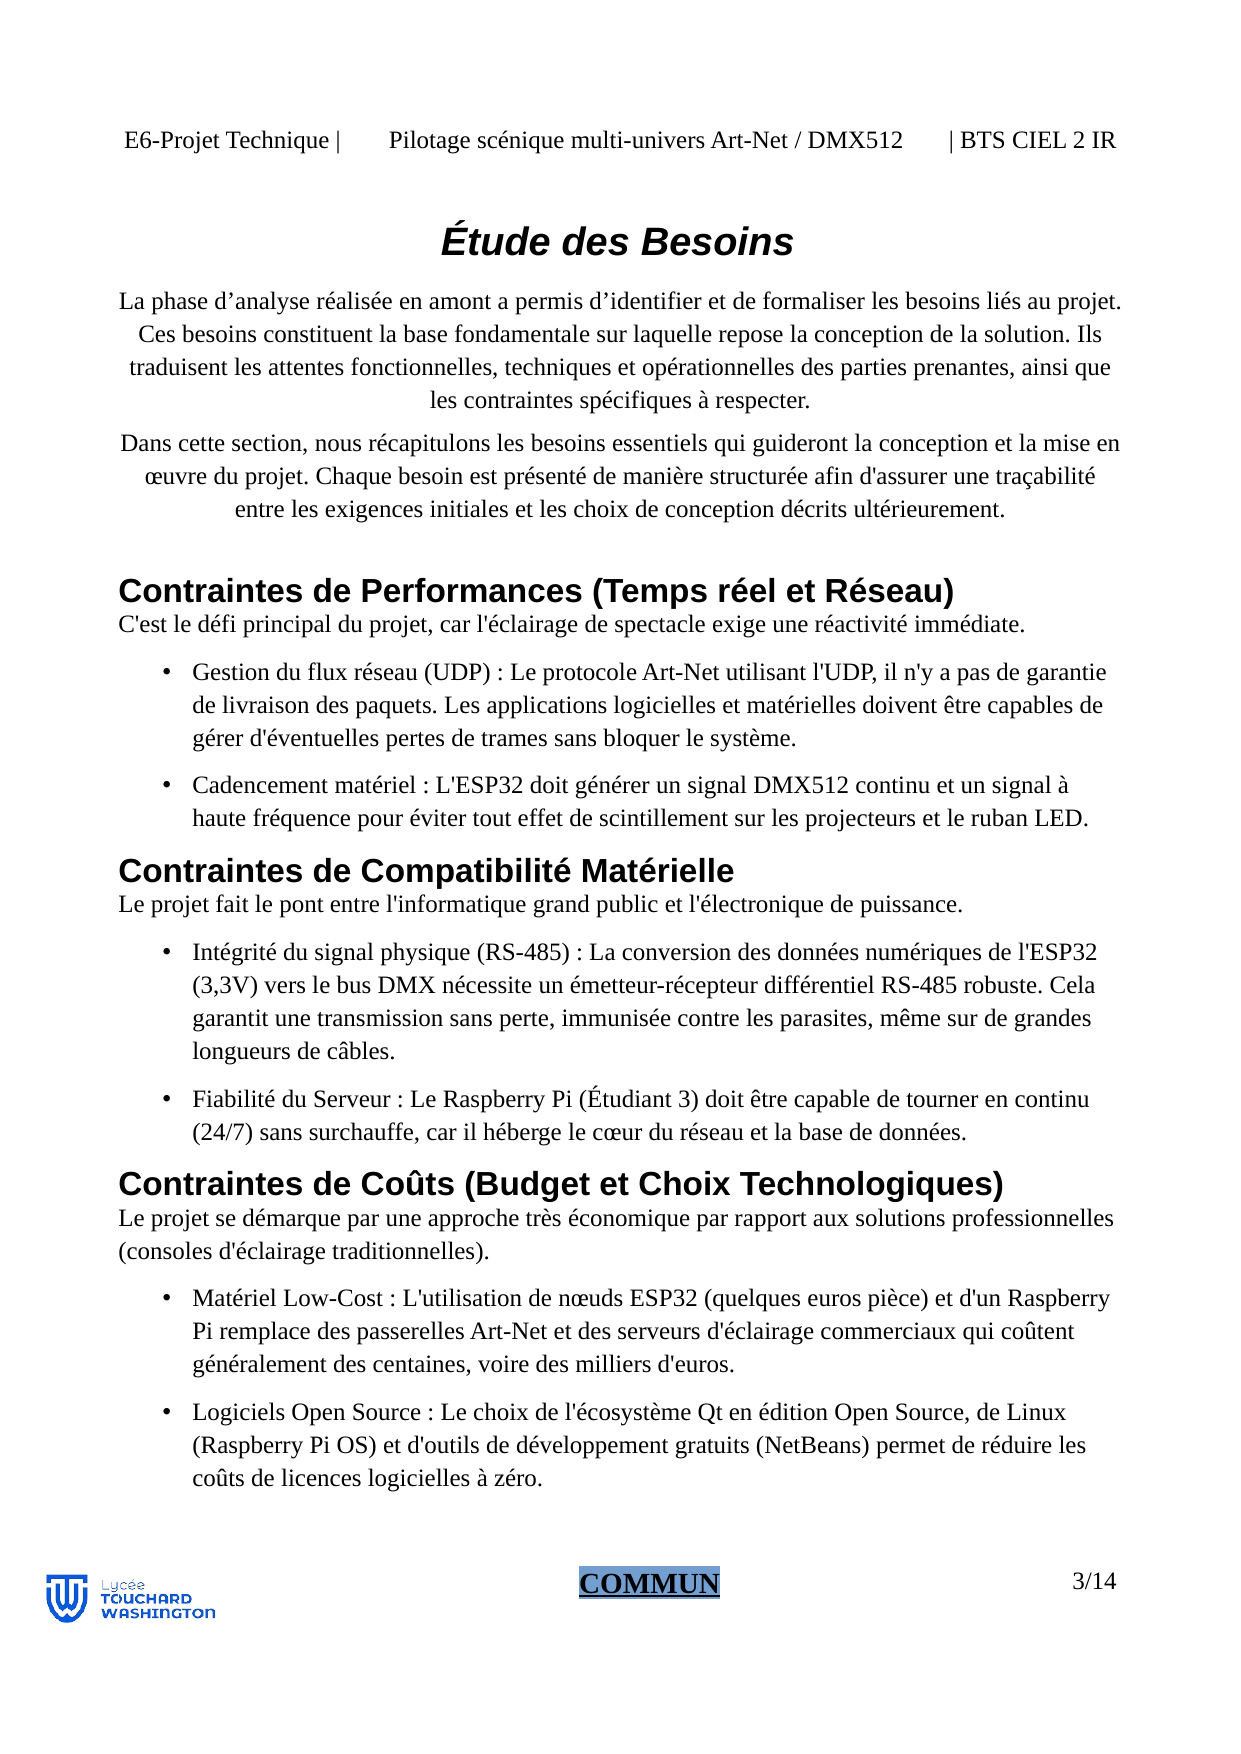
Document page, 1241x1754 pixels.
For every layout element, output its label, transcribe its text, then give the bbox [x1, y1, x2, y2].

text Le projet se démarque par une approche très économique par rapport aux solutions professionnelles (consoles d'éclairage traditionnelles). [118, 1203, 1122, 1264]
text Dans cette section, nous récapitulons les besoins essentiels qui guideront la conception et la mise en œuvre du projet. Chaque besoin est présenté de manière structurée afin d'assurer une traçabilité entre les exigences initiales et les choix de conception décrits ultérieurement. [118, 428, 1122, 523]
picture [6, 1537, 256, 1661]
text Le projet fait le pont entre l'informatique grand public et l'électronique de puissance. [118, 889, 1122, 918]
list Fiabilité du Serveur : Le Raspberry Pi (Étudiant 3) doit être capable de tourner en continu (24/7) sans surchauffe, car il héberge le cœur du réseau et la base de données. [162, 1084, 1122, 1146]
list Matériel Low-Cost : L'utilisation de nœuds ESP32 (quelques euros pièce) et d'un Raspberry Pi remplace des passerelles Art-Net et des serveurs d'éclairage commerciaux qui coûtent généralement des centaines, voire des milliers d'euros. [162, 1283, 1122, 1378]
subtitle Contraintes de Compatibilité Matérielle [118, 851, 1121, 889]
list Intégrité du signal physique (RS-485) : La conversion des données numériques de l'ESP32 (3,3V) vers le bus DMX nécessite un émetteur-récepteur différentiel RS-485 robuste. Cela garantit une transmission sans perte, immunisée contre les parasites, même sur de grandes longueurs de câbles. [162, 937, 1122, 1065]
text La phase d’analyse réalisée en amont a permis d’identifier et de formaliser les besoins liés au projet. Ces besoins constituent la base fondamentale sur laquelle repose la conception de la solution. Ils traduisent les attentes fonctionnelles, techniques et opérationnelles des parties prenantes, ainsi que les contraintes spécifiques à respecter. [118, 286, 1122, 413]
subtitle Étude des Besoins [118, 219, 1121, 264]
list Gestion du flux réseau (UDP) : Le protocole Art-Net utilisant l'UDP, il n'y a pas de garantie de livraison des paquets. Les applications logicielles et matérielles doivent être capables de gérer d'éventuelles pertes de trames sans bloquer le système. [162, 657, 1122, 752]
list Logiciels Open Source : Le choix de l'écosystème Qt en édition Open Source, de Linux (Raspberry Pi OS) et d'outils de développement gratuits (NetBeans) permet de réduire les coûts de licences logicielles à zéro. [162, 1397, 1122, 1492]
subtitle Contraintes de Performances (Temps réel et Réseau) [118, 571, 1121, 609]
text C'est le défi principal du projet, car l'éclairage de spectacle exige une réactivité immédiate. [118, 609, 1122, 638]
list Cadencement matériel : L'ESP32 doit générer un signal DMX512 continu et un signal à haute fréquence pour éviter tout effet de scintillement sur les projecteurs et le ruban LED. [162, 770, 1122, 832]
subtitle Contraintes de Coûts (Budget et Choix Technologiques) [118, 1164, 1121, 1203]
picture [119, 1560, 256, 1606]
